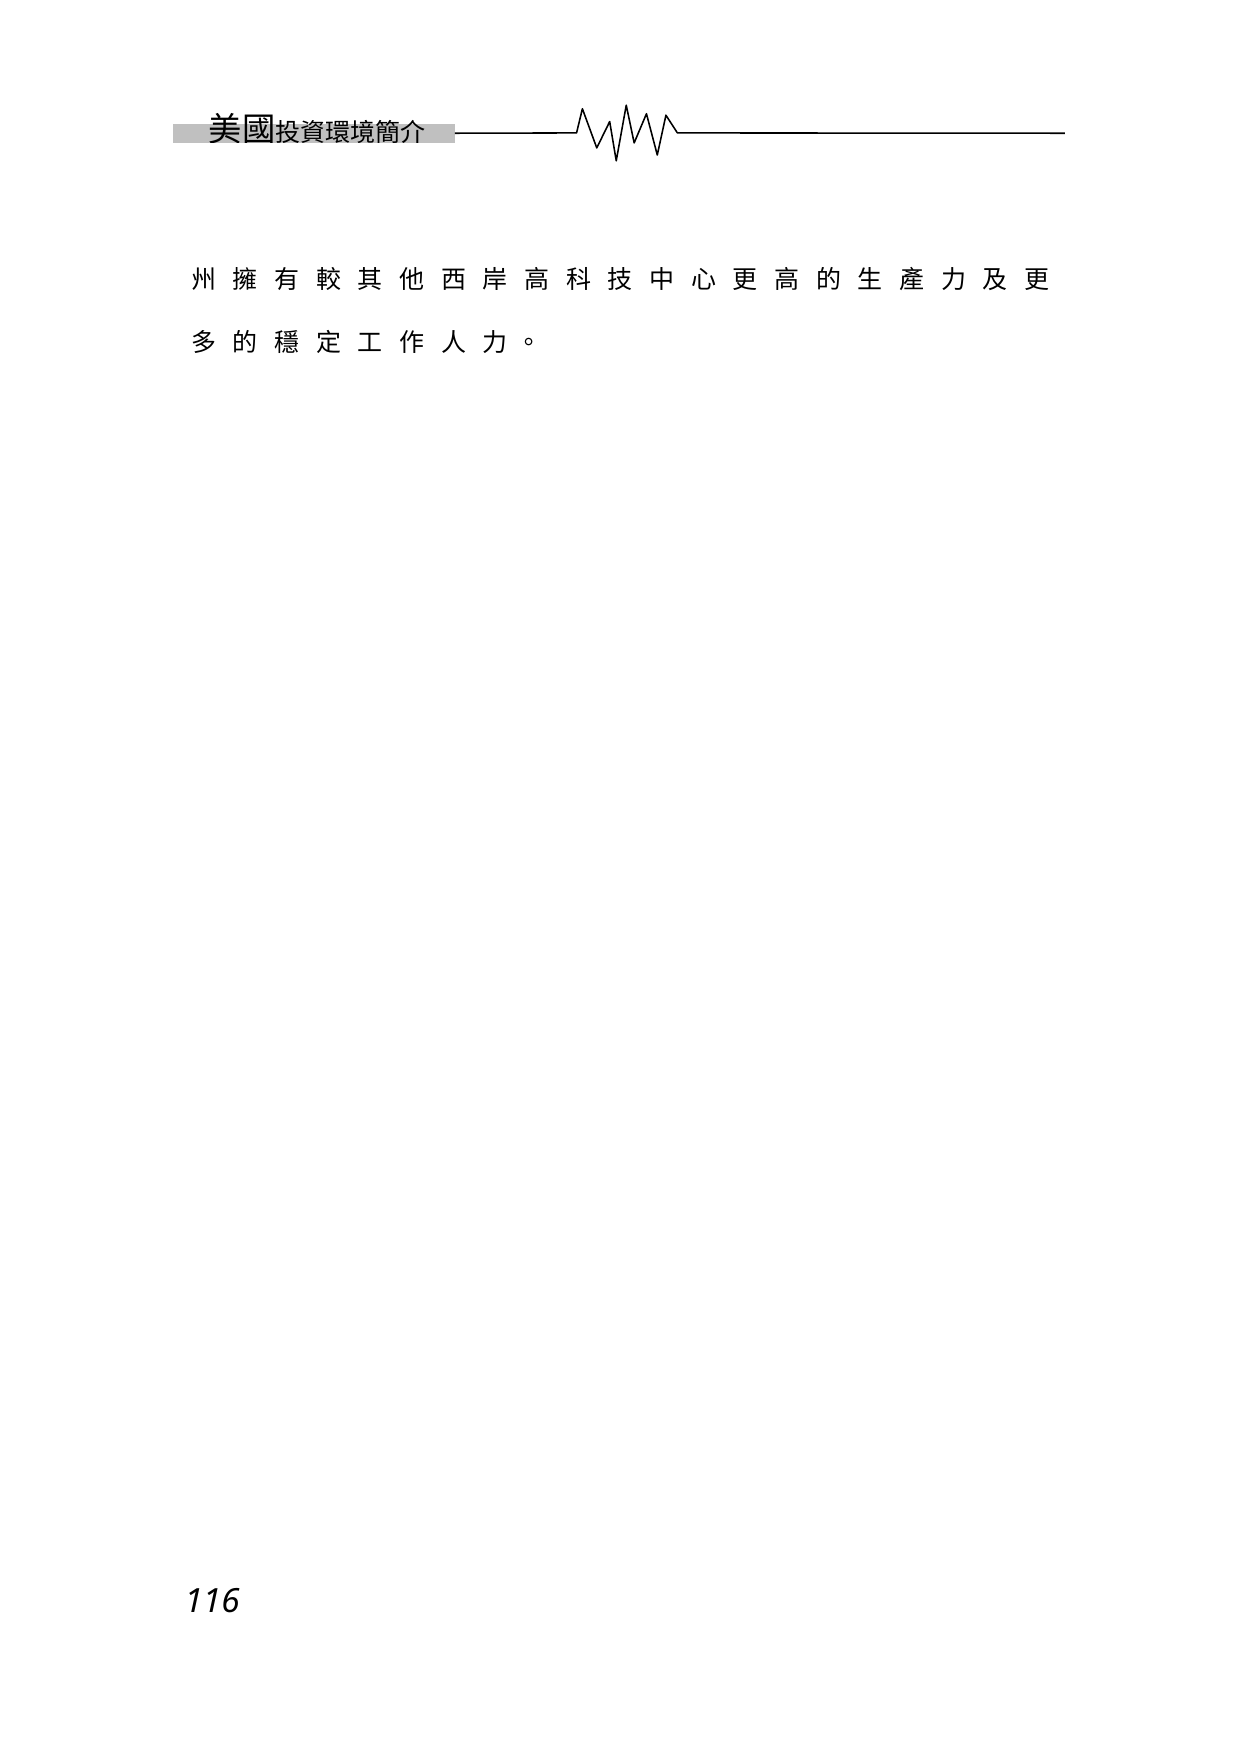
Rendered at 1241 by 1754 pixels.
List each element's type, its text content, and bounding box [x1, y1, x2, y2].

text 州擁有較其他西岸高科技中心更高的生產力及更多的穩定工作人力。 [183, 236, 1058, 361]
